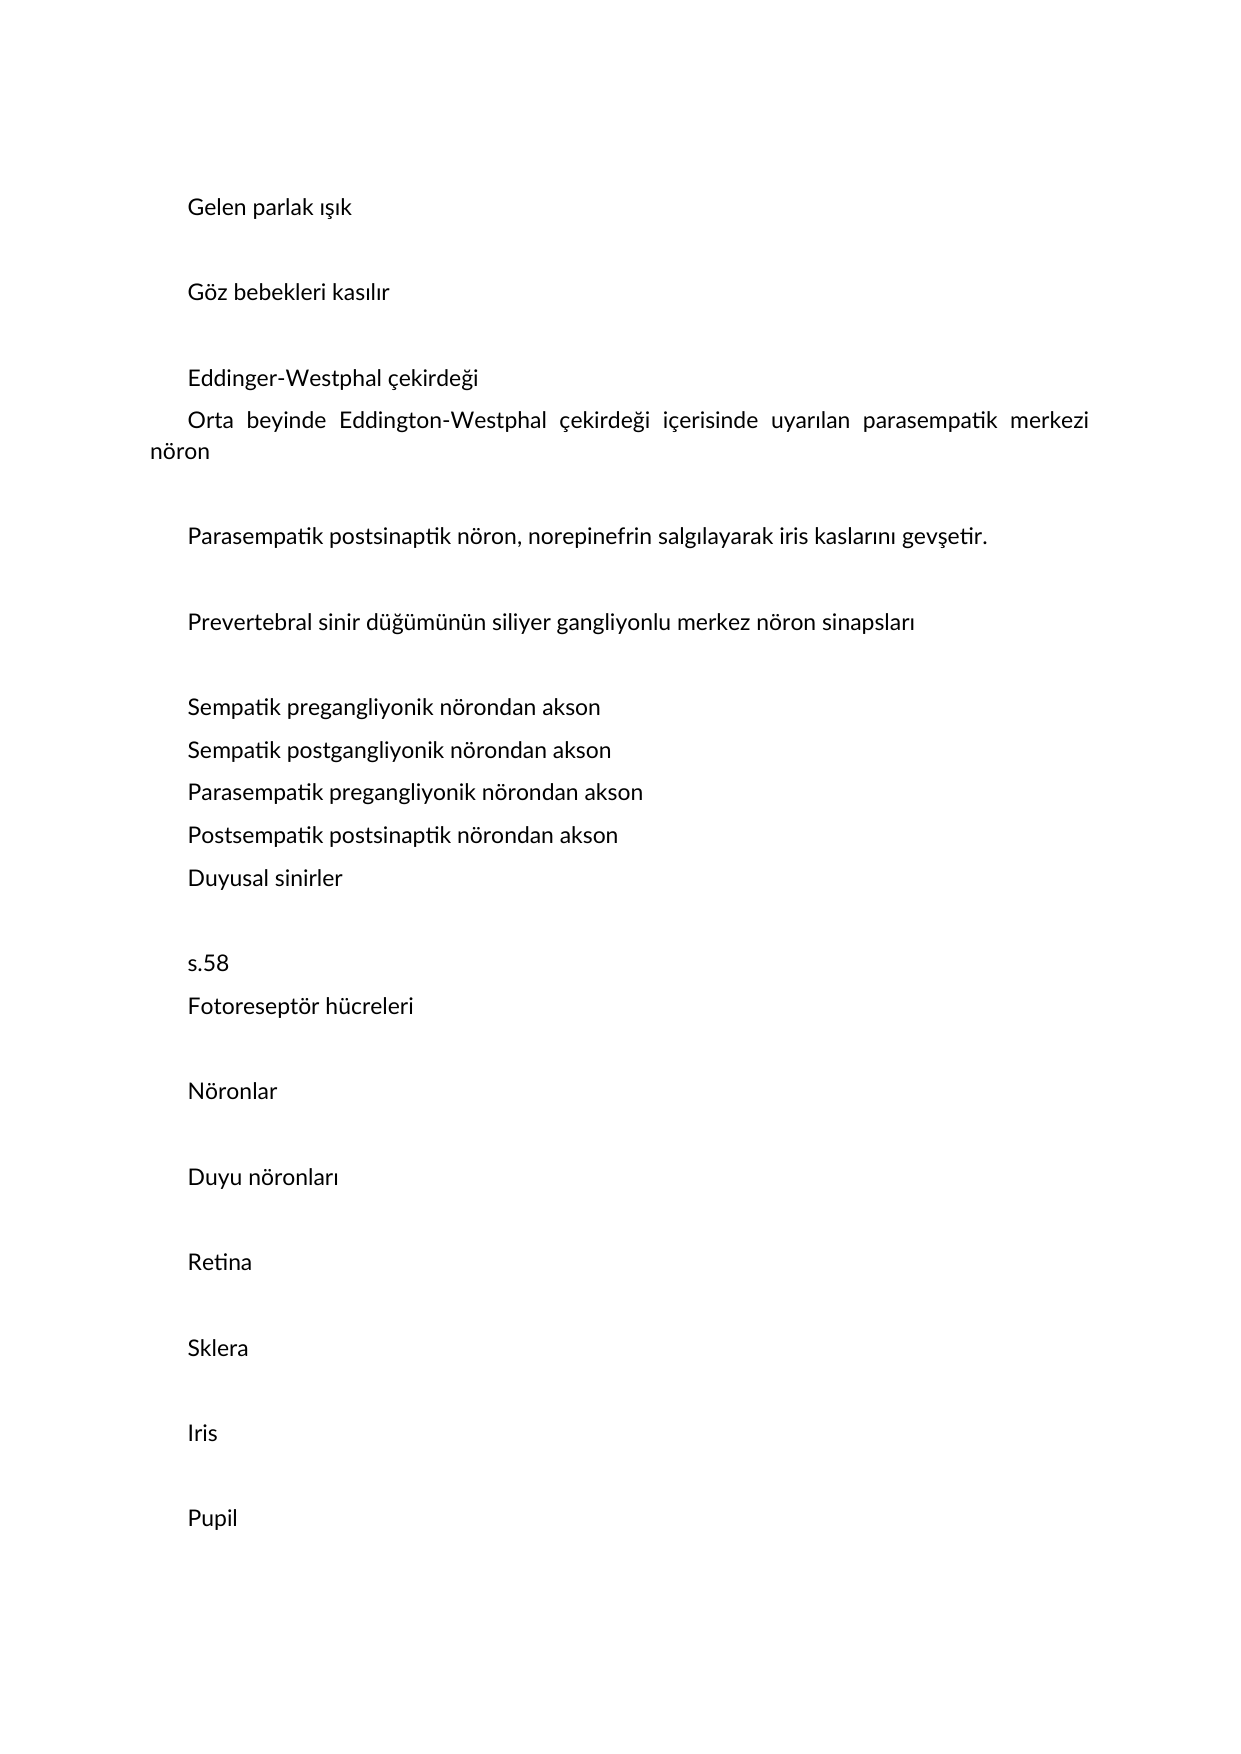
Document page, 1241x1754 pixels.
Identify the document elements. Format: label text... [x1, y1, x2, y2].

text Retina [150, 1248, 1090, 1275]
text Orta beyinde Eddington-Westphal çekirdeği içerisinde uyarılan parasempatik merkezi nöron [150, 406, 1090, 464]
text Sklera [150, 1333, 1090, 1361]
text Nöronlar [150, 1077, 1090, 1104]
text Iris [150, 1419, 1090, 1446]
text s.58 [150, 949, 1090, 976]
text Postsempatik postsinaptik nörondan akson [150, 821, 1090, 848]
text Prevertebral sinir düğümünün siliyer gangliyonlu merkez nöron sinapsları [150, 607, 1090, 635]
text Eddinger-Westphal çekirdeği [150, 363, 1090, 391]
text Gelen parlak ışık [150, 193, 1090, 220]
text Sempatik postgangliyonik nörondan akson [150, 735, 1090, 763]
text Sempatik pregangliyonik nörondan akson [150, 693, 1090, 720]
text Göz bebekleri kasılır [150, 278, 1090, 306]
text Parasempatik postsinaptik nöron, norepinefrin salgılayarak iris kaslarını gevşetir. [150, 522, 1090, 549]
text Fotoreseptör hücreleri [150, 992, 1090, 1019]
text Duyusal sinirler [150, 863, 1090, 891]
text Parasempatik pregangliyonik nörondan akson [150, 778, 1090, 806]
text Pupil [150, 1504, 1090, 1532]
text Duyu nöronları [150, 1162, 1090, 1190]
